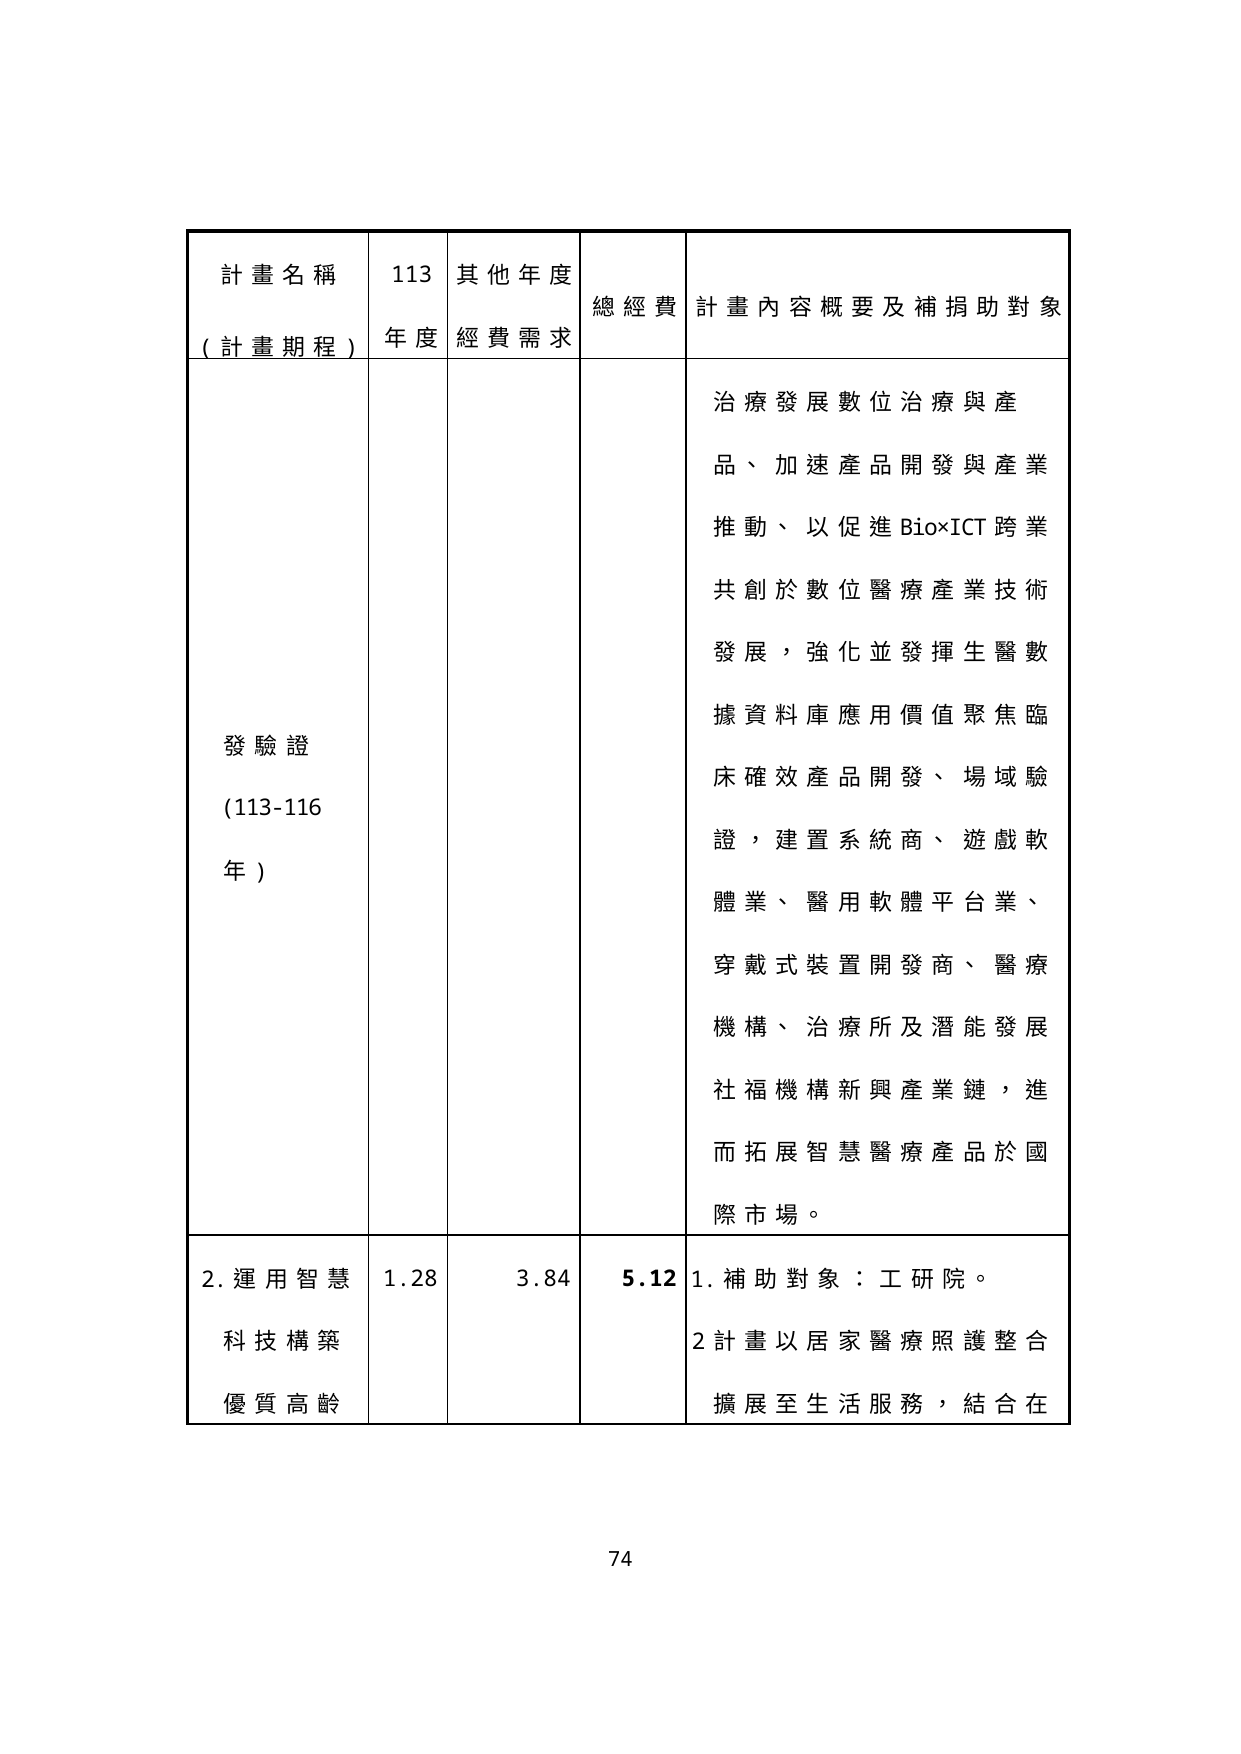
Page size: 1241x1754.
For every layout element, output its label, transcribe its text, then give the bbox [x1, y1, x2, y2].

table_header 總經費 [581, 233, 685, 357]
table_cell 1.補助對象：工研院。 2計畫以居家醫療照護整合擴展至生活服務，結合在 [687, 1236, 1068, 1423]
table_header 計畫內容概要及補捐助對象 [687, 233, 1068, 357]
table_header 計畫名稱 (計畫期程) [189, 233, 368, 357]
table_cell 2.運用智慧科技構築優質高齡 [189, 1236, 368, 1423]
table_cell 治療發展數位治療與產品、加速產品開發與產業推動、以促進Bio×ICT跨業共創於數位醫療產業技術發展，強化並發揮生醫數據資料庫應用價值聚焦臨床確效產品開發、場域驗證，建置系統商、遊戲軟體業、醫用軟體平台業、穿戴式裝置開發商、醫療機構、治療所及潛能發展社福機構新興產業鏈，進而拓展智慧醫療產品於國際市場。 [687, 359, 1068, 1234]
table_cell 3.84 [448, 1236, 579, 1423]
table_cell [581, 359, 685, 1234]
table_cell 發驗證(113-116年) [189, 359, 368, 1234]
table_cell [448, 359, 579, 1234]
table_cell [369, 359, 447, 1234]
table_cell 5.12 [581, 1236, 685, 1423]
table_header 113 年度 [369, 233, 447, 357]
table_cell 1.28 [369, 1236, 447, 1423]
table_header 其他年度經費需求 [448, 233, 579, 357]
